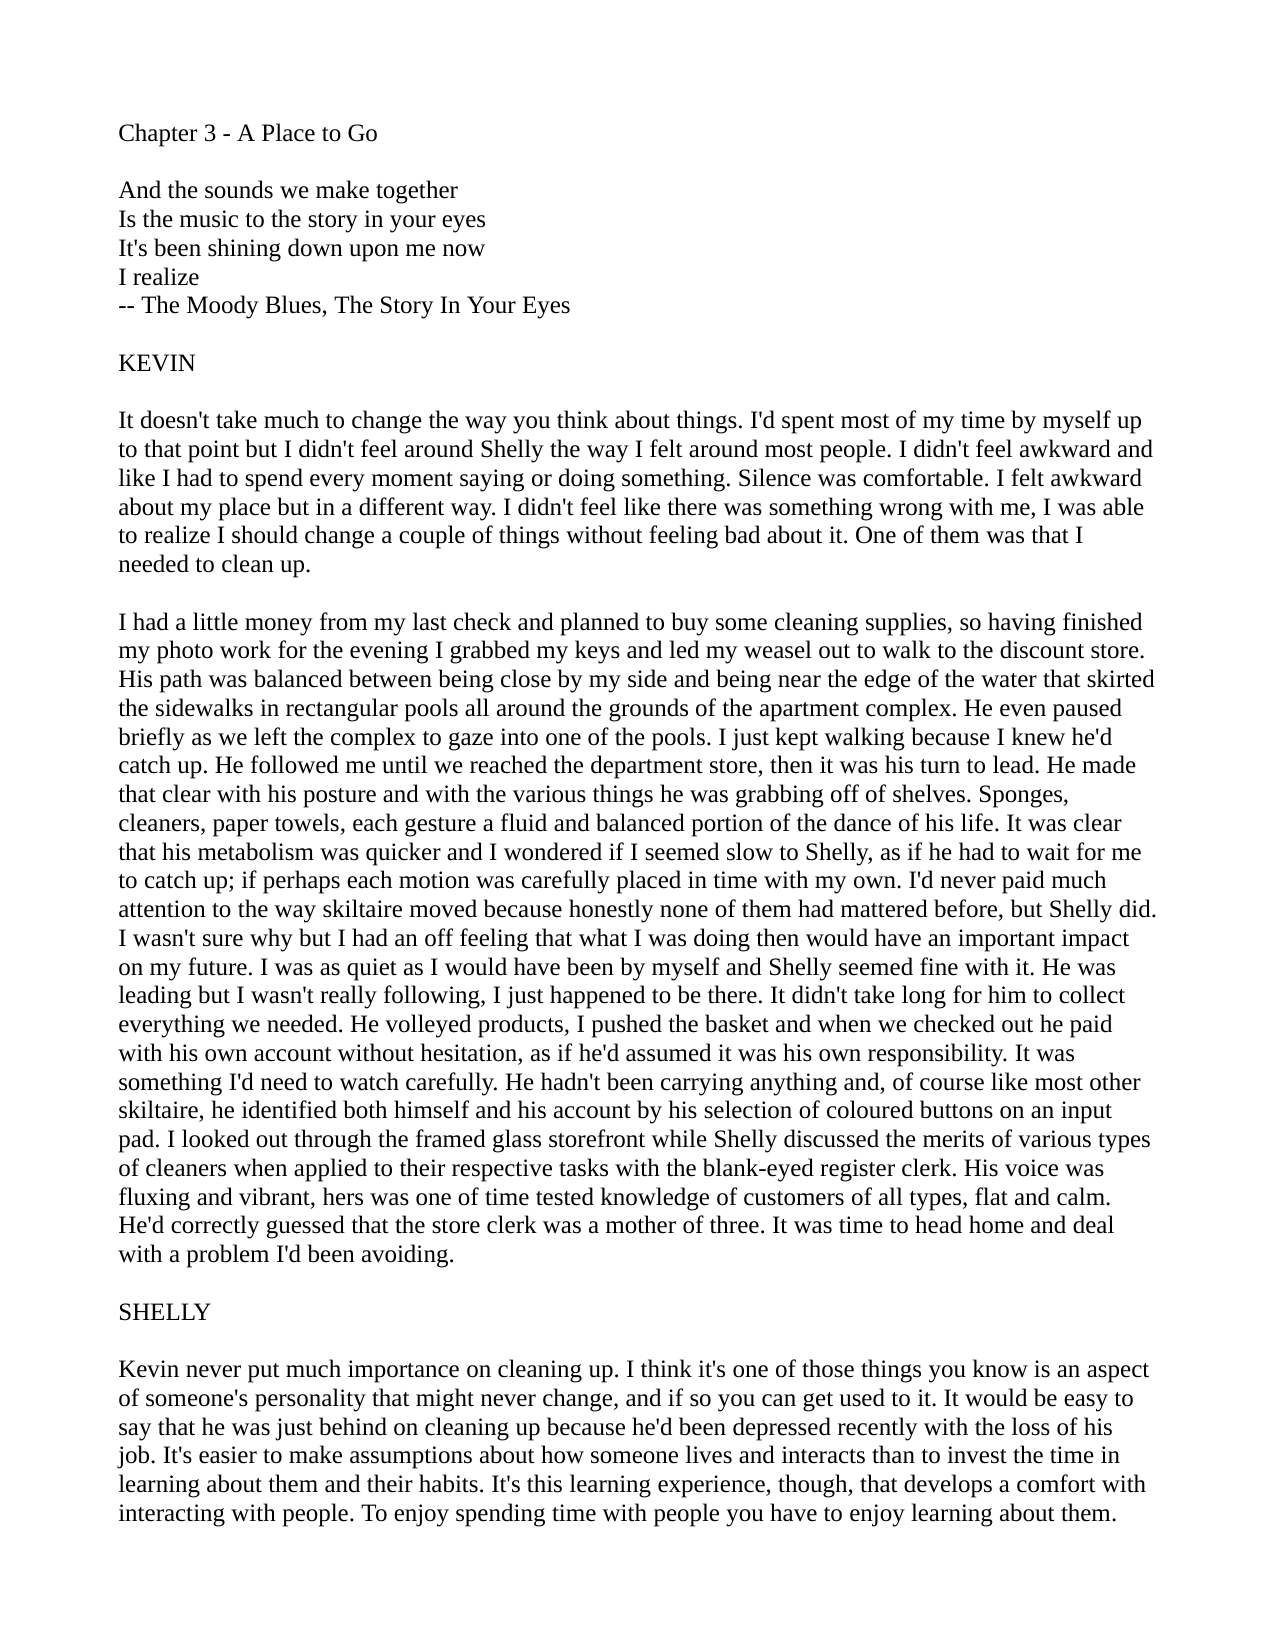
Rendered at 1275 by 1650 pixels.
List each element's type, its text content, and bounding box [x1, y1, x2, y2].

text Chapter 3 - A Place to Go And the sounds we make together Is the music to the story in your eyes It's been shining down upon me now I realize -- The Moody Blues, The Story In Your Eyes KEVIN It doesn't take much to change the way you think about things. I'd spent most of my time by myself up to that point but I didn't feel around Shelly the way I felt around most people. I didn't feel awkward and like I had to spend every moment saying or doing something. Silence was comfortable. I felt awkward about my place but in a different way. I didn't feel like there was something wrong with me, I was able to realize I should change a couple of things without feeling bad about it. One of them was that I needed to clean up. I had a little money from my last check and planned to buy some cleaning supplies, so having finished my photo work for the evening I grabbed my keys and led my weasel out to walk to the discount store. His path was balanced between being close by my side and being near the edge of the water that skirted the sidewalks in rectangular pools all around the grounds of the apartment complex. He even paused briefly as we left the complex to gaze into one of the pools. I just kept walking because I knew he'd catch up. He followed me until we reached the department store, then it was his turn to lead. He made that clear with his posture and with the various things he was grabbing off of shelves. Sponges, cleaners, paper towels, each gesture a fluid and balanced portion of the dance of his life. It was clear that his metabolism was quicker and I wondered if I seemed slow to Shelly, as if he had to wait for me to catch up; if perhaps each motion was carefully placed in time with my own. I'd never paid much attention to the way skiltaire moved because honestly none of them had mattered before, but Shelly did. I wasn't sure why but I had an off feeling that what I was doing then would have an important impact on my future. I was as quiet as I would have been by myself and Shelly seemed fine with it. He was leading but I wasn't really following, I just happened to be there. It didn't take long for him to collect everything we needed. He volleyed products, I pushed the basket and when we checked out he paid with his own account without hesitation, as if he'd assumed it was his own responsibility. It was something I'd need to watch carefully. He hadn't been carrying anything and, of course like most other skiltaire, he identified both himself and his account by his selection of coloured buttons on an input pad. I looked out through the framed glass storefront while Shelly discussed the merits of various types of cleaners when applied to their respective tasks with the blank-eyed register clerk. His voice was fluxing and vibrant, hers was one of time tested knowledge of customers of all types, flat and calm. He'd correctly guessed that the store clerk was a mother of three. It was time to head home and deal with a problem I'd been avoiding. SHELLY Kevin never put much importance on cleaning up. I think it's one of those things you know is an aspect of someone's personality that might never change, and if so you can get used to it. It would be easy to say that he was just behind on cleaning up because he'd been depressed recently with the loss of his job. It's easier to make assumptions about how someone lives and interacts than to invest the time in learning about them and their habits. It's this learning experience, though, that develops a comfort with interacting with people. To enjoy spending time with people you have to enjoy learning about them. [118, 118, 1157, 1527]
